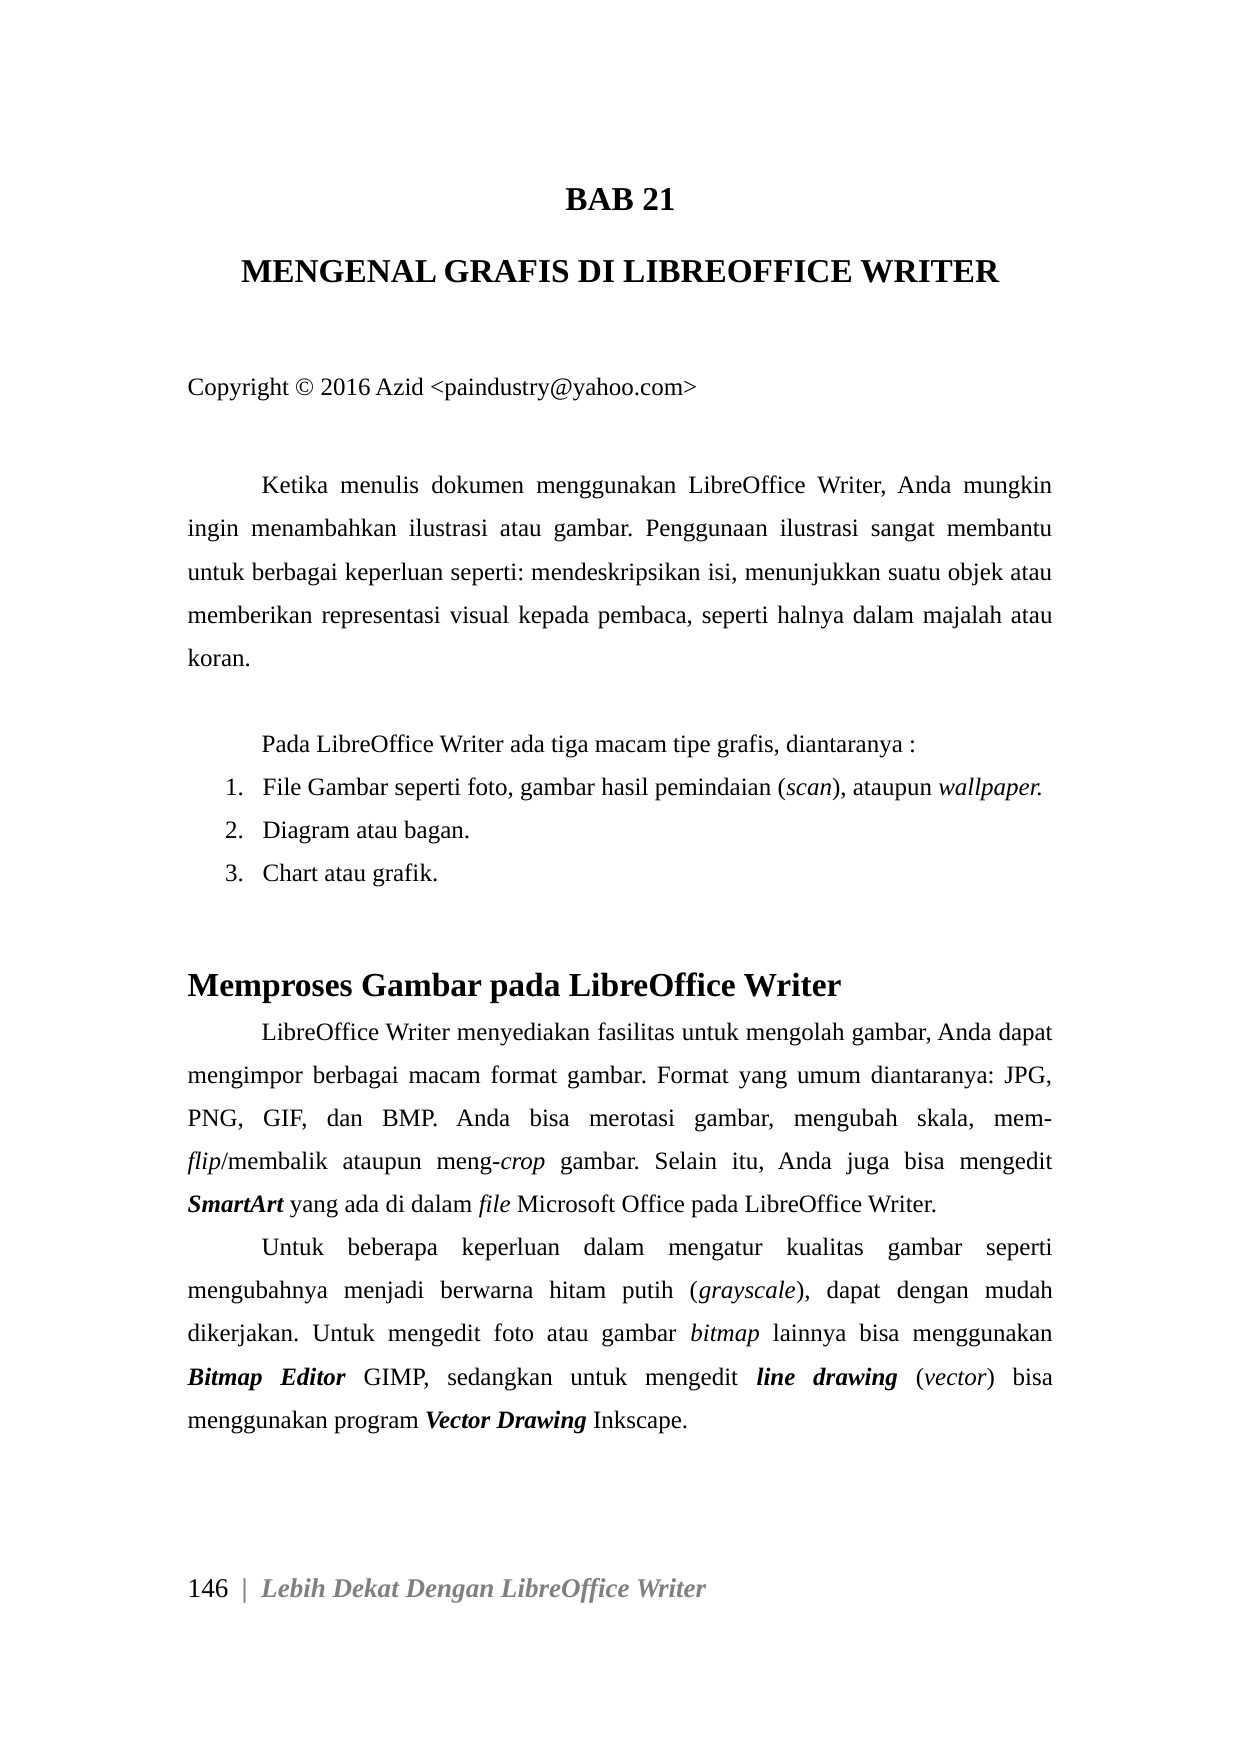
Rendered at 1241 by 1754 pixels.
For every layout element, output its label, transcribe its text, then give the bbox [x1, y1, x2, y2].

text Ketika menulis dokumen menggunakan LibreOffice Writer, Anda mungkin ingin menambahkan ilustrasi atau gambar. Penggunaan ilustrasi sangat membantu untuk berbagai keperluan seperti: mendeskripsikan isi, menunjukkan suatu objek atau memberikan representasi visual kepada pembaca, seperti halnya dalam majalah atau koran. [187, 470, 1053, 672]
list Diagram atau bagan. [225, 815, 1053, 844]
text Untuk beberapa keperluan dalam mengatur kualitas gambar seperti mengubahnya menjadi berwarna hitam putih (grayscale), dapat dengan mudah dikerjakan. Untuk mengedit foto atau gambar bitmap lainnya bisa menggunakan Bitmap Editor GIMP, sedangkan untuk mengedit line drawing (vector) bisa menggunakan program Vector Drawing Inkscape. [187, 1232, 1053, 1433]
subtitle BAB 21 MENGENAL GRAFIS DI LIBREOFFICE WRITER [187, 150, 1053, 159]
text Pada LibreOffice Writer ada tiga macam tipe grafis, diantaranya : [187, 729, 1053, 758]
list File Gambar seperti foto, gambar hasil pemindaian (scan), ataupun wallpaper. [225, 772, 1053, 801]
text Copyright © 2016 Azid <paindustry@yahoo.com> [187, 372, 1053, 401]
list Chart atau grafik. [225, 858, 1053, 887]
text BAB 21 [187, 179, 1053, 217]
text MENGENAL GRAFIS DI LIBREOFFICE WRITER [187, 251, 1053, 289]
subtitle Memproses Gambar pada LibreOffice Writer [187, 966, 1053, 1004]
text LibreOffice Writer menyediakan fasilitas untuk mengolah gambar, Anda dapat mengimpor berbagai macam format gambar. Format yang umum diantaranya: JPG, PNG, GIF, dan BMP. Anda bisa merotasi gambar, mengubah skala, mem-flip/membalik ataupun meng-crop gambar. Selain itu, Anda juga bisa mengedit SmartArt yang ada di dalam file Microsoft Office pada LibreOffice Writer. [187, 1017, 1053, 1218]
